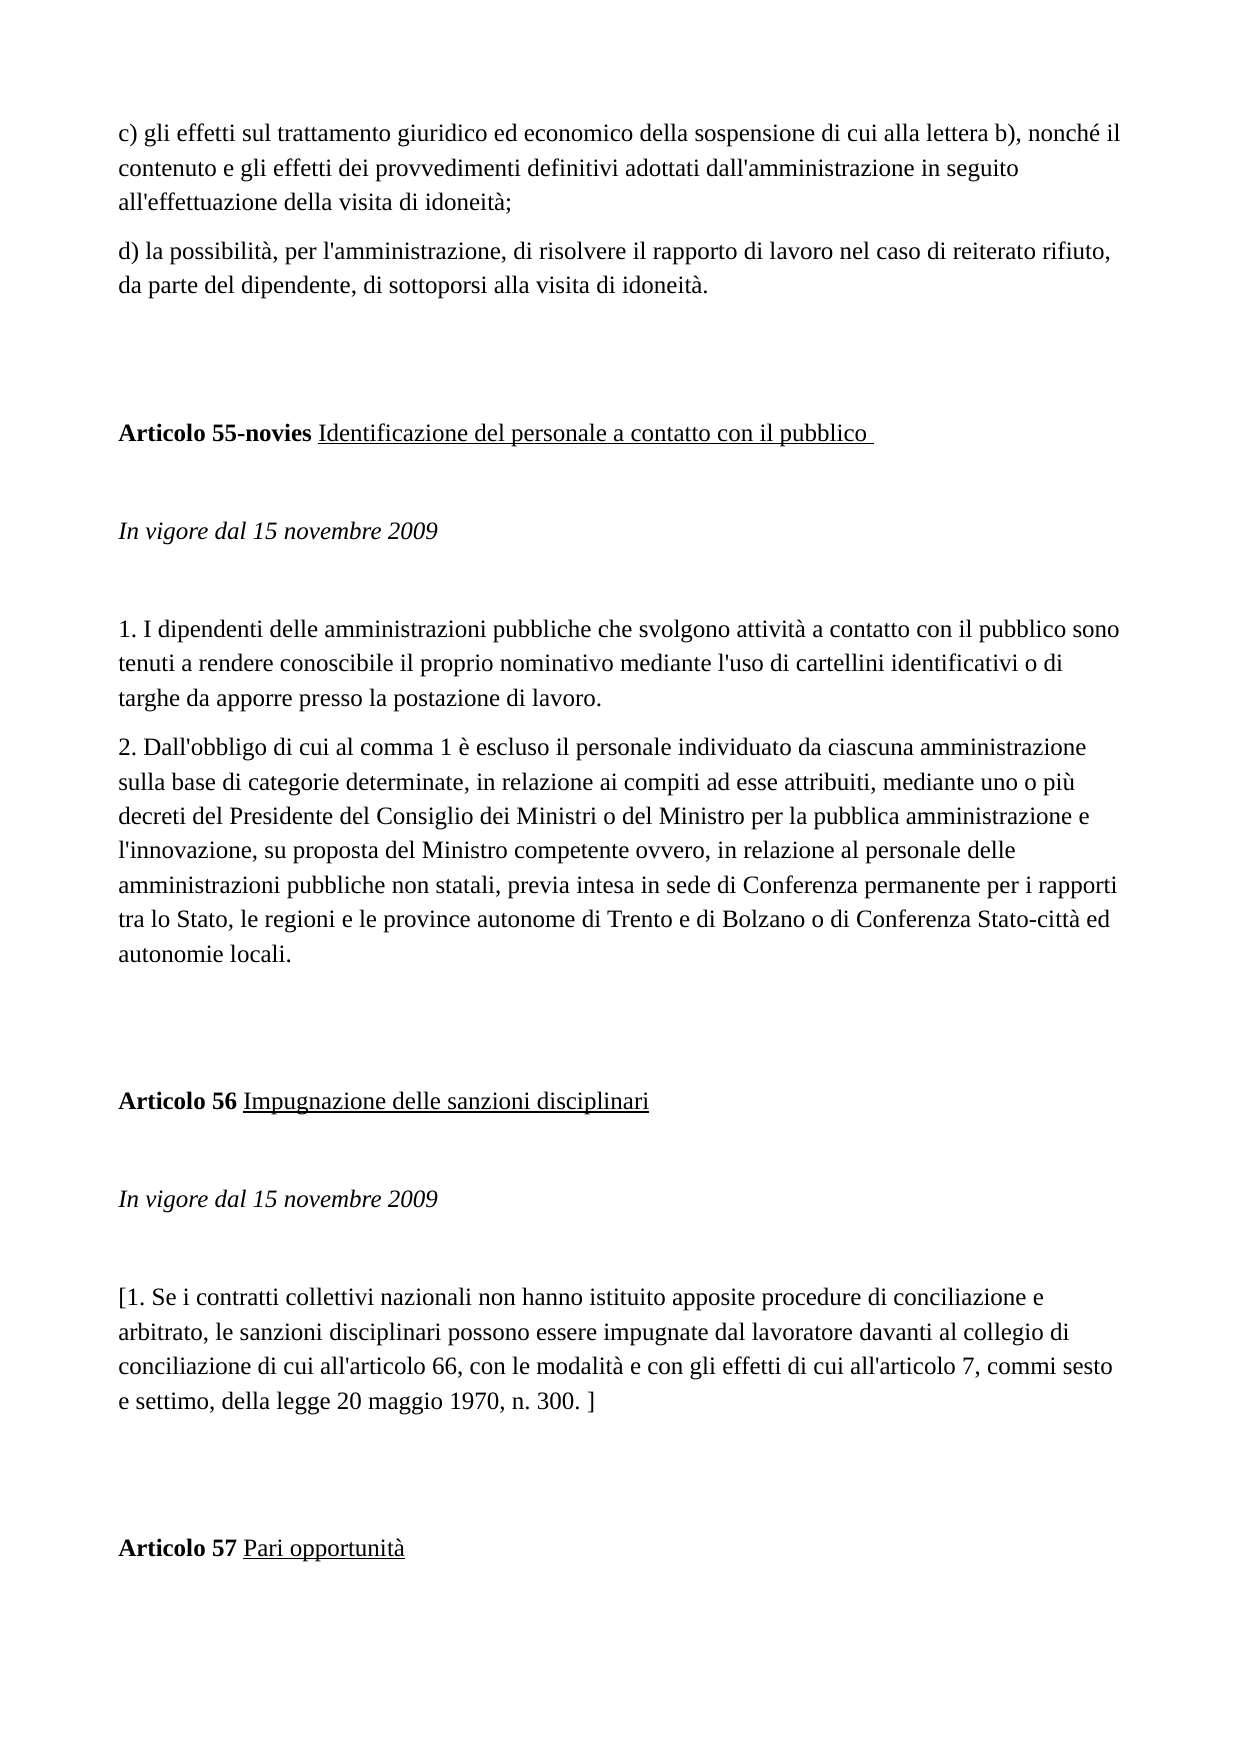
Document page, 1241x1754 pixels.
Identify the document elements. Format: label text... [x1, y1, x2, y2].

text [1. Se i contratti collettivi nazionali non hanno istituito apposite procedure di conciliazione e arbitrato, le sanzioni disciplinari possono essere impugnate dal lavoratore davanti al collegio di conciliazione di cui all'articolo 66, con le modalità e con gli effetti di cui all'articolo 7, commi sesto e settimo, della legge 20 maggio 1970, n. 300. ] [118, 1282, 1122, 1414]
text In vigore dal 15 novembre 2009 [118, 516, 1122, 545]
text c) gli effetti sul trattamento giuridico ed economico della sospensione di cui alla lettera b), nonché il contenuto e gli effetti dei provvedimenti definitivi adottati dall'amministrazione in seguito all'effettuazione della visita di idoneità; [118, 118, 1122, 216]
text d) la possibilità, per l'amministrazione, di risolvere il rapporto di lavoro nel caso di reiterato rifiuto, da parte del dipendente, di sottoporsi alla visita di idoneità. [118, 236, 1122, 299]
text In vigore dal 15 novembre 2009 [118, 1184, 1122, 1213]
text 2. Dall'obbligo di cui al comma 1 è escluso il personale individuato da ciascuna amministrazione sulla base di categorie determinate, in relazione ai compiti ad esse attribuiti, mediante uno o più decreti del Presidente del Consiglio dei Ministri o del Ministro per la pubblica amministrazione e l'innovazione, su proposta del Ministro competente ovvero, in relazione al personale delle amministrazioni pubbliche non statali, previa intesa in sede di Conferenza permanente per i rapporti tra lo Stato, le regioni e le province autonome di Trento e di Bolzano o di Conferenza Stato-città ed autonomie locali. [118, 732, 1122, 968]
text Articolo 55-novies Identificazione del personale a contatto con il pubblico [118, 418, 1122, 447]
text Articolo 57 Pari opportunità [118, 1533, 1122, 1562]
text 1. I dipendenti delle amministrazioni pubbliche che svolgono attività a contatto con il pubblico sono tenuti a rendere conoscibile il proprio nominativo mediante l'uso di cartellini identificativi o di targhe da apporre presso la postazione di lavoro. [118, 614, 1122, 712]
text Articolo 56 Impugnazione delle sanzioni disciplinari [118, 1086, 1122, 1115]
